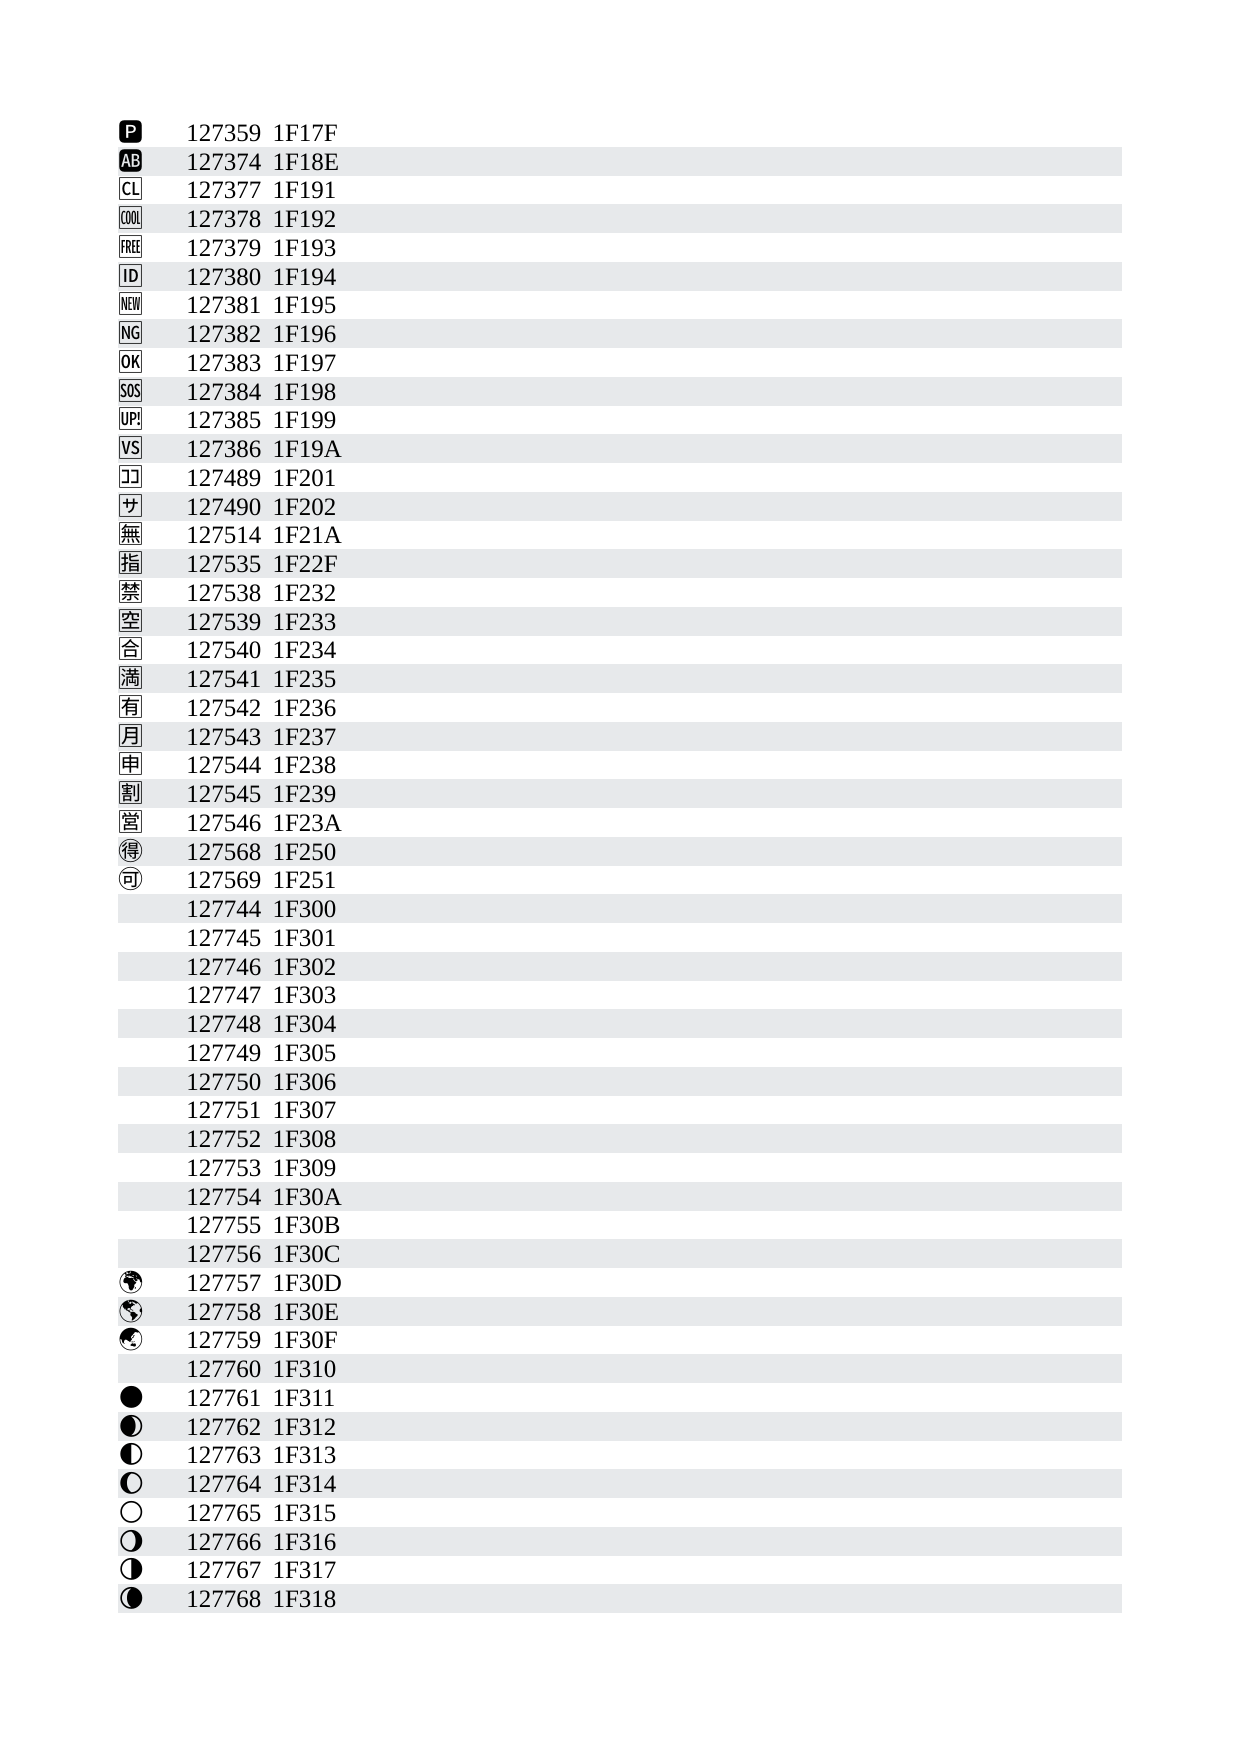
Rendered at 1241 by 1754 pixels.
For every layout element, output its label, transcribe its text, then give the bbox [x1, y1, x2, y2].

table_cell 1F315 [272, 1498, 359, 1527]
table_cell 🈲 [118, 578, 186, 607]
table_cell 127745 [186, 923, 272, 952]
table_cell 🌔 [118, 1469, 186, 1498]
table_cell [359, 319, 1122, 348]
table_cell 1F18E [272, 147, 359, 176]
table_cell 1F316 [272, 1527, 359, 1556]
table_cell [359, 549, 1122, 578]
table_cell [359, 894, 1122, 923]
table_cell 1F235 [272, 664, 359, 693]
table_cell [359, 1153, 1122, 1182]
table_cell 127490 [186, 492, 272, 521]
table_cell 127541 [186, 664, 272, 693]
table_cell 🌌 [118, 1239, 186, 1268]
table_cell 127750 [186, 1067, 272, 1096]
table_cell [359, 1412, 1122, 1441]
table_cell 127752 [186, 1124, 272, 1153]
table_cell 1F202 [272, 492, 359, 521]
table_cell [359, 1268, 1122, 1297]
table_cell [359, 693, 1122, 722]
table_cell [359, 1067, 1122, 1096]
table_cell 1F310 [272, 1354, 359, 1383]
table_cell [359, 377, 1122, 406]
table_cell 127379 [186, 233, 272, 262]
table_cell 1F304 [272, 1009, 359, 1038]
table_cell 🉐 [118, 837, 186, 866]
table_cell 🈳 [118, 607, 186, 636]
table_cell 🌗 [118, 1556, 186, 1584]
table_cell 🌆 [118, 1067, 186, 1096]
table_cell 1F193 [272, 233, 359, 262]
table_cell 127757 [186, 1268, 272, 1297]
table_cell 🌉 [118, 1153, 186, 1182]
table_cell 127569 [186, 866, 272, 894]
table_cell 🌇 [118, 1096, 186, 1124]
table_cell 1F30E [272, 1297, 359, 1326]
table_cell 127540 [186, 636, 272, 664]
table_cell [359, 1383, 1122, 1412]
table_cell [359, 521, 1122, 549]
table_cell 1F300 [272, 894, 359, 923]
table_cell 127747 [186, 981, 272, 1009]
table_cell [359, 348, 1122, 377]
table_cell 🆑 [118, 176, 186, 204]
table_cell [359, 204, 1122, 233]
table_cell [359, 176, 1122, 204]
table_cell 1F237 [272, 722, 359, 751]
table_cell [359, 664, 1122, 693]
table_cell 1F313 [272, 1441, 359, 1469]
table_cell 🉑 [118, 866, 186, 894]
table_cell 127768 [186, 1584, 272, 1613]
table_cell 🈚 [118, 521, 186, 549]
table_cell 1F234 [272, 636, 359, 664]
table_cell 1F194 [272, 262, 359, 291]
table_cell 🈷 [118, 722, 186, 751]
table_cell 1F250 [272, 837, 359, 866]
table_cell 127535 [186, 549, 272, 578]
table_cell 127385 [186, 406, 272, 434]
table_cell [359, 981, 1122, 1009]
table_cell [359, 1527, 1122, 1556]
table_cell 🌐 [118, 1354, 186, 1383]
table_cell 1F302 [272, 952, 359, 981]
table_cell 1F301 [272, 923, 359, 952]
table_cell 127386 [186, 434, 272, 463]
table_cell 🆓 [118, 233, 186, 262]
table_cell 127749 [186, 1038, 272, 1067]
table_cell 127542 [186, 693, 272, 722]
table_cell [359, 291, 1122, 319]
table_cell 🌕 [118, 1498, 186, 1527]
table_cell 1F305 [272, 1038, 359, 1067]
table_cell 127762 [186, 1412, 272, 1441]
table_cell 🈯 [118, 549, 186, 578]
table_cell 1F192 [272, 204, 359, 233]
table_cell [359, 262, 1122, 291]
table_cell 1F238 [272, 751, 359, 779]
table_cell 127383 [186, 348, 272, 377]
table_cell 127382 [186, 319, 272, 348]
table_cell 🌈 [118, 1124, 186, 1153]
table_cell 1F233 [272, 607, 359, 636]
table_cell 127539 [186, 607, 272, 636]
table_cell 127514 [186, 521, 272, 549]
table_cell 🌏 [118, 1326, 186, 1354]
table_cell [359, 722, 1122, 751]
table_cell 1F306 [272, 1067, 359, 1096]
table_cell [359, 1556, 1122, 1584]
table_cell [359, 1498, 1122, 1527]
table_cell 🆕 [118, 291, 186, 319]
table_cell 🌎 [118, 1297, 186, 1326]
table_cell 1F30D [272, 1268, 359, 1297]
table_cell 127751 [186, 1096, 272, 1124]
table_cell 🌁 [118, 923, 186, 952]
table_cell 1F317 [272, 1556, 359, 1584]
table_cell 🆘 [118, 377, 186, 406]
table_cell 127744 [186, 894, 272, 923]
table_cell 127538 [186, 578, 272, 607]
table_cell 🌋 [118, 1211, 186, 1239]
table_cell 127755 [186, 1211, 272, 1239]
table_cell [359, 1326, 1122, 1354]
table_cell 1F307 [272, 1096, 359, 1124]
table_cell 127765 [186, 1498, 272, 1527]
table_cell [359, 952, 1122, 981]
table_cell [359, 866, 1122, 894]
table_cell [359, 1297, 1122, 1326]
table_cell 127756 [186, 1239, 272, 1268]
table_cell 🆎 [118, 147, 186, 176]
table_cell 🌒 [118, 1412, 186, 1441]
table_cell 1F30A [272, 1182, 359, 1211]
table_cell 127568 [186, 837, 272, 866]
table_cell 127763 [186, 1441, 272, 1469]
table_cell [359, 434, 1122, 463]
table_cell 🆖 [118, 319, 186, 348]
table_cell 1F232 [272, 578, 359, 607]
table_cell 1F239 [272, 779, 359, 808]
table_cell 1F17F [272, 118, 359, 147]
table_cell 🌅 [118, 1038, 186, 1067]
table_cell [359, 1441, 1122, 1469]
table_cell 🌂 [118, 952, 186, 981]
table_cell 127377 [186, 176, 272, 204]
table_cell 127753 [186, 1153, 272, 1182]
table_cell 🌓 [118, 1441, 186, 1469]
table_cell [359, 118, 1122, 147]
table_cell 🌃 [118, 981, 186, 1009]
table_cell 1F251 [272, 866, 359, 894]
table_cell [359, 1038, 1122, 1067]
table_cell 1F21A [272, 521, 359, 549]
table_cell 1F201 [272, 463, 359, 492]
table_cell 127759 [186, 1326, 272, 1354]
table_cell [359, 463, 1122, 492]
table_cell 127758 [186, 1297, 272, 1326]
table_cell 1F22F [272, 549, 359, 578]
table_cell [359, 751, 1122, 779]
table_cell 🈵 [118, 664, 186, 693]
table_cell 127374 [186, 147, 272, 176]
table_cell 127761 [186, 1383, 272, 1412]
table_cell 127746 [186, 952, 272, 981]
table_cell [359, 837, 1122, 866]
table_cell 🌊 [118, 1182, 186, 1211]
table_cell 127760 [186, 1354, 272, 1383]
table_cell 1F312 [272, 1412, 359, 1441]
table_cell 🆗 [118, 348, 186, 377]
table_cell 127380 [186, 262, 272, 291]
table_cell 🈁 [118, 463, 186, 492]
table_cell 1F308 [272, 1124, 359, 1153]
table_cell [359, 636, 1122, 664]
table_cell [359, 492, 1122, 521]
table_cell [359, 578, 1122, 607]
table_cell [359, 1211, 1122, 1239]
table_cell [359, 147, 1122, 176]
table_cell 1F309 [272, 1153, 359, 1182]
table_cell 1F195 [272, 291, 359, 319]
table_cell 🌖 [118, 1527, 186, 1556]
table_cell 127489 [186, 463, 272, 492]
table_cell 1F197 [272, 348, 359, 377]
table_cell 1F191 [272, 176, 359, 204]
table_cell 127546 [186, 808, 272, 837]
table_cell 🈸 [118, 751, 186, 779]
table_cell [359, 1124, 1122, 1153]
table_cell [359, 923, 1122, 952]
table_cell [359, 1469, 1122, 1498]
table_cell 1F318 [272, 1584, 359, 1613]
table_cell 127766 [186, 1527, 272, 1556]
table_cell 🆔 [118, 262, 186, 291]
table_cell [359, 1096, 1122, 1124]
table_cell 127543 [186, 722, 272, 751]
table_cell 1F196 [272, 319, 359, 348]
table_cell [359, 779, 1122, 808]
table_cell [359, 1009, 1122, 1038]
table_cell [359, 607, 1122, 636]
table_cell 🆙 [118, 406, 186, 434]
table_cell 127384 [186, 377, 272, 406]
table_cell 1F19A [272, 434, 359, 463]
table_cell 🆚 [118, 434, 186, 463]
table_cell 🌑 [118, 1383, 186, 1412]
table_cell 127378 [186, 204, 272, 233]
table_cell 1F30F [272, 1326, 359, 1354]
table_cell 127545 [186, 779, 272, 808]
table_cell 127754 [186, 1182, 272, 1211]
table_cell [359, 1239, 1122, 1268]
table_cell 1F30C [272, 1239, 359, 1268]
table_cell 🈶 [118, 693, 186, 722]
table_cell 127767 [186, 1556, 272, 1584]
table_cell 1F23A [272, 808, 359, 837]
table_cell 127748 [186, 1009, 272, 1038]
table_cell 🆒 [118, 204, 186, 233]
table_cell 1F30B [272, 1211, 359, 1239]
table_cell 127381 [186, 291, 272, 319]
table_cell 1F199 [272, 406, 359, 434]
table_cell 🌀 [118, 894, 186, 923]
table_cell 🈹 [118, 779, 186, 808]
table_cell 🈂 [118, 492, 186, 521]
table_cell 1F198 [272, 377, 359, 406]
table_cell [359, 1354, 1122, 1383]
table_cell 🅿 [118, 118, 186, 147]
table_cell 127359 [186, 118, 272, 147]
table_cell [359, 808, 1122, 837]
table_cell 1F236 [272, 693, 359, 722]
table_cell 127764 [186, 1469, 272, 1498]
table_cell [359, 406, 1122, 434]
table_cell 🈺 [118, 808, 186, 837]
table_cell 127544 [186, 751, 272, 779]
table_cell 1F303 [272, 981, 359, 1009]
table_cell 1F314 [272, 1469, 359, 1498]
table_cell 🈴 [118, 636, 186, 664]
table_cell 1F311 [272, 1383, 359, 1412]
table_cell 🌘 [118, 1584, 186, 1613]
table_cell 🌄 [118, 1009, 186, 1038]
table_cell 🌍 [118, 1268, 186, 1297]
table_cell [359, 233, 1122, 262]
table_cell [359, 1584, 1122, 1613]
table_cell [359, 1182, 1122, 1211]
